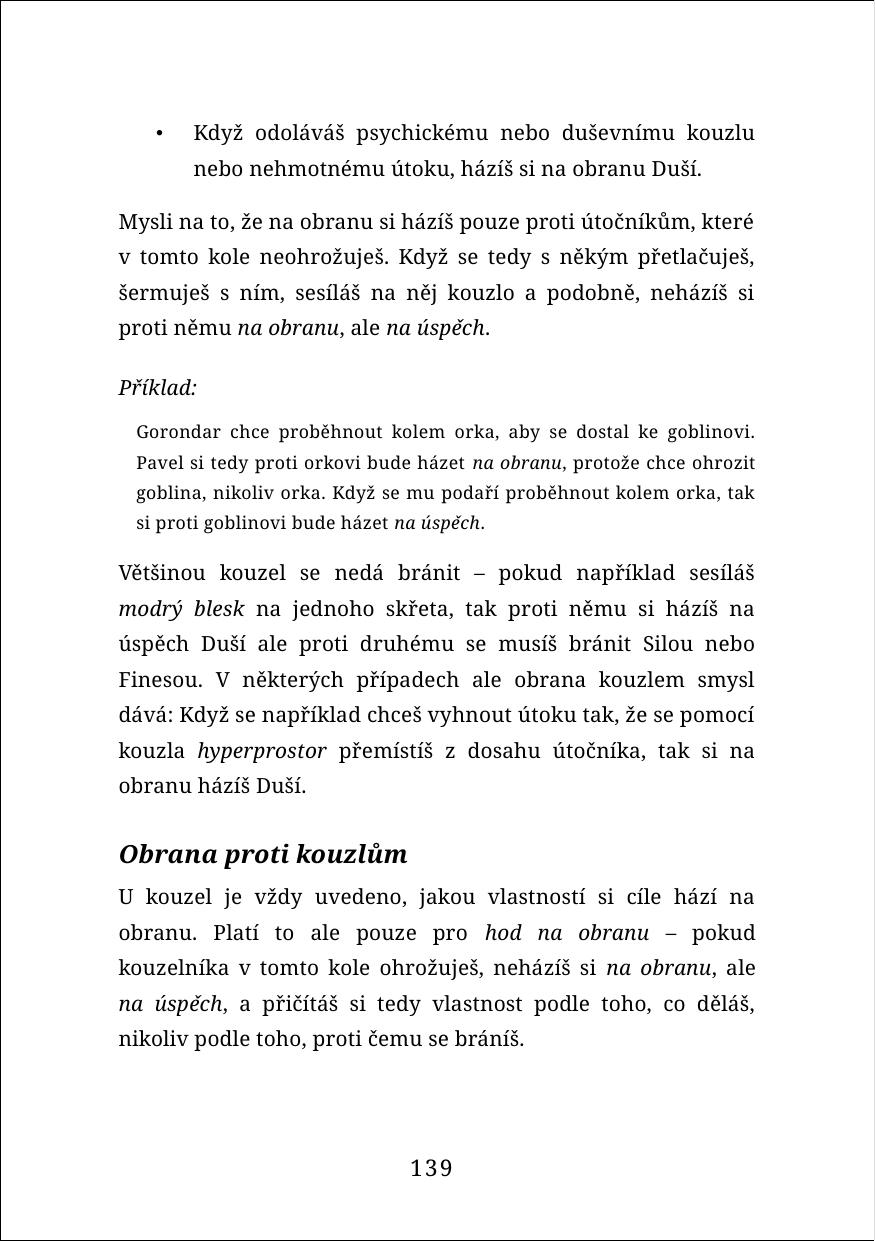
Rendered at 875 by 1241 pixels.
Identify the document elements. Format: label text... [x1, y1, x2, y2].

text Mysli na to, že na obranu si házíš pouze proti útočníkům, které v tomto kole neohrožuješ. Když se tedy s někým přetlačuješ, šermuješ s ním, sesíláš na něj kouzlo a podobně, neházíš si proti němu na obranu, ale na úspěch. [118, 207, 756, 342]
text Gorondar chce proběhnout kolem orka, aby se dostal ke goblinovi. Pavel si tedy proti orkovi bude házet na obranu, protože chce ohrozit goblina, nikoliv orka. Když se mu podaří proběhnout kolem orka, tak si proti goblinovi bude házet na úspěch. [136, 420, 756, 535]
list Když odoláváš psychickému nebo duševnímu kouzlu nebo nehmotnému útoku, házíš si na obranu Duší. [156, 118, 756, 182]
text U kouzel je vždy uvedeno, jakou vlastností si cíle hází na obranu. Platí to ale pouze pro hod na obranu – pokud kouzelníka v tomto kole ohrožuješ, neházíš si na obranu, ale na úspěch, a přičítáš si tedy vlastnost podle toho, co děláš, nikoliv podle toho, proti čemu se bráníš. [118, 882, 756, 1053]
subtitle Obrana proti kouzlům [118, 837, 756, 871]
text Příklad: [118, 373, 756, 401]
text Většinou kouzel se nedá bránit – pokud například sesíláš modrý blesk na jednoho skřeta, tak proti němu si házíš na úspěch Duší ale proti druhému se musíš bránit Silou nebo Finesou. V některých případech ale obrana kouzlem smysl dává: Když se například chceš vyhnout útoku tak, že se pomocí kouzla hyperprostor přemístíš z dosahu útočníka, tak si na obranu házíš Duší. [118, 558, 756, 800]
